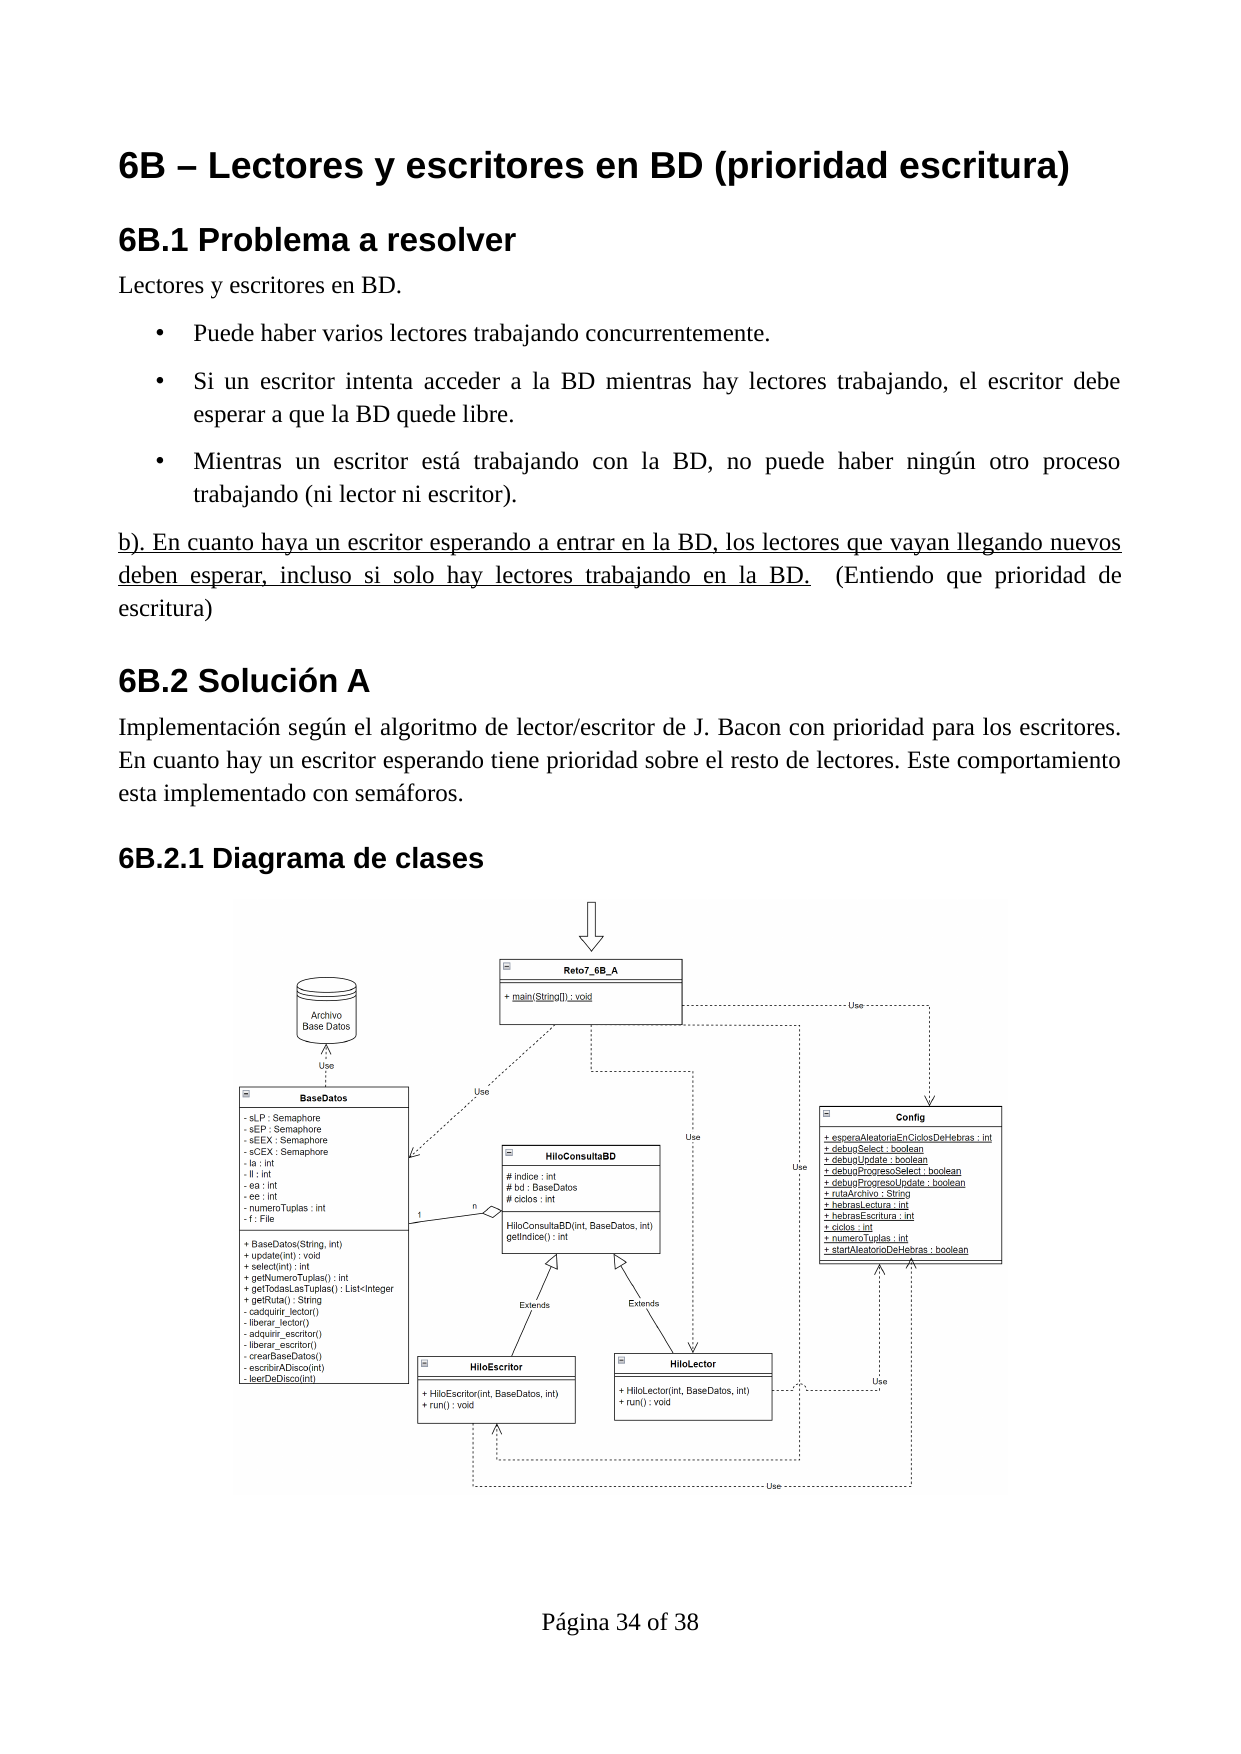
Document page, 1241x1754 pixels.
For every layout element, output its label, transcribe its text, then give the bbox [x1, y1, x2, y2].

subtitle 6B – Lectores y escritores en BD (prioridad escritura) [118, 143, 1122, 186]
picture [232, 899, 1008, 1495]
text deben esperar, incluso si solo hay lectores trabajando en la BD. (Entiendo que prioridad de escritura) [118, 553, 1122, 622]
list Mientras un escritor está trabajando con la BD, no puede haber ningún otro proceso trabajando (ni lector ni escritor). [156, 446, 1122, 508]
subtitle 6B.1 Problema a resolver [118, 219, 1122, 258]
text Lectores y escritores en BD. [118, 271, 1122, 299]
list Si un escritor intenta acceder a la BD mientras hay lectores trabajando, el escritor debe esperar a que la BD quede libre. [156, 366, 1122, 427]
text Implementación según el algoritmo de lector/escritor de J. Bacon con prioridad para los escritores. En cuanto hay un escritor esperando tiene prioridad sobre el resto de lectores. Este comportamiento esta implementado con semáforos. [118, 712, 1122, 807]
text b). En cuanto haya un escritor esperando a entrar en la BD, los lectores que vayan llegando nuevos [118, 527, 1122, 552]
subtitle 6B.2 Solución A [118, 661, 1122, 700]
subtitle 6B.2.1 Diagrama de clases [118, 841, 1122, 874]
list Puede haber varios lectores trabajando concurrentemente. [156, 318, 1122, 347]
